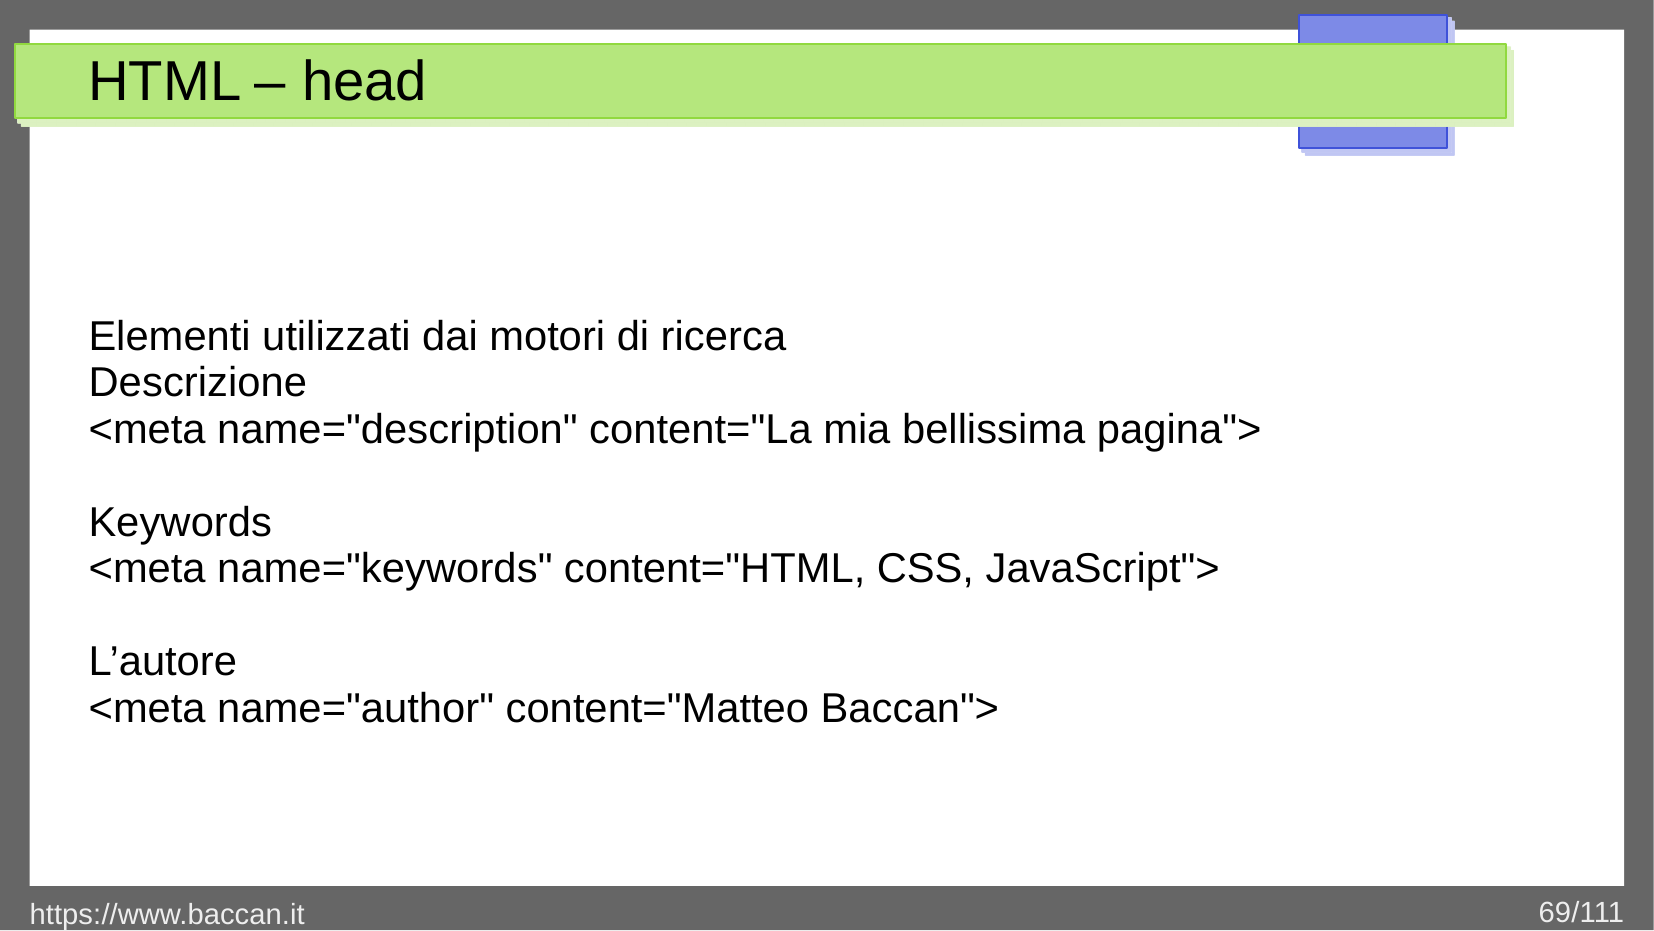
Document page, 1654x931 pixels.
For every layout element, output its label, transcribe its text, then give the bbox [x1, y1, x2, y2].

title HTML – head [88, 44, 1506, 119]
text_box Elementi utilizzati dai motori di ricerca Descrizione <meta name="description" content="La mia bellissima pagina"> Keywords <meta name="keywords" content="HTML, CSS, JavaScript"> L’autore <meta name="author" content="Matteo Baccan"> [88, 157, 1565, 886]
